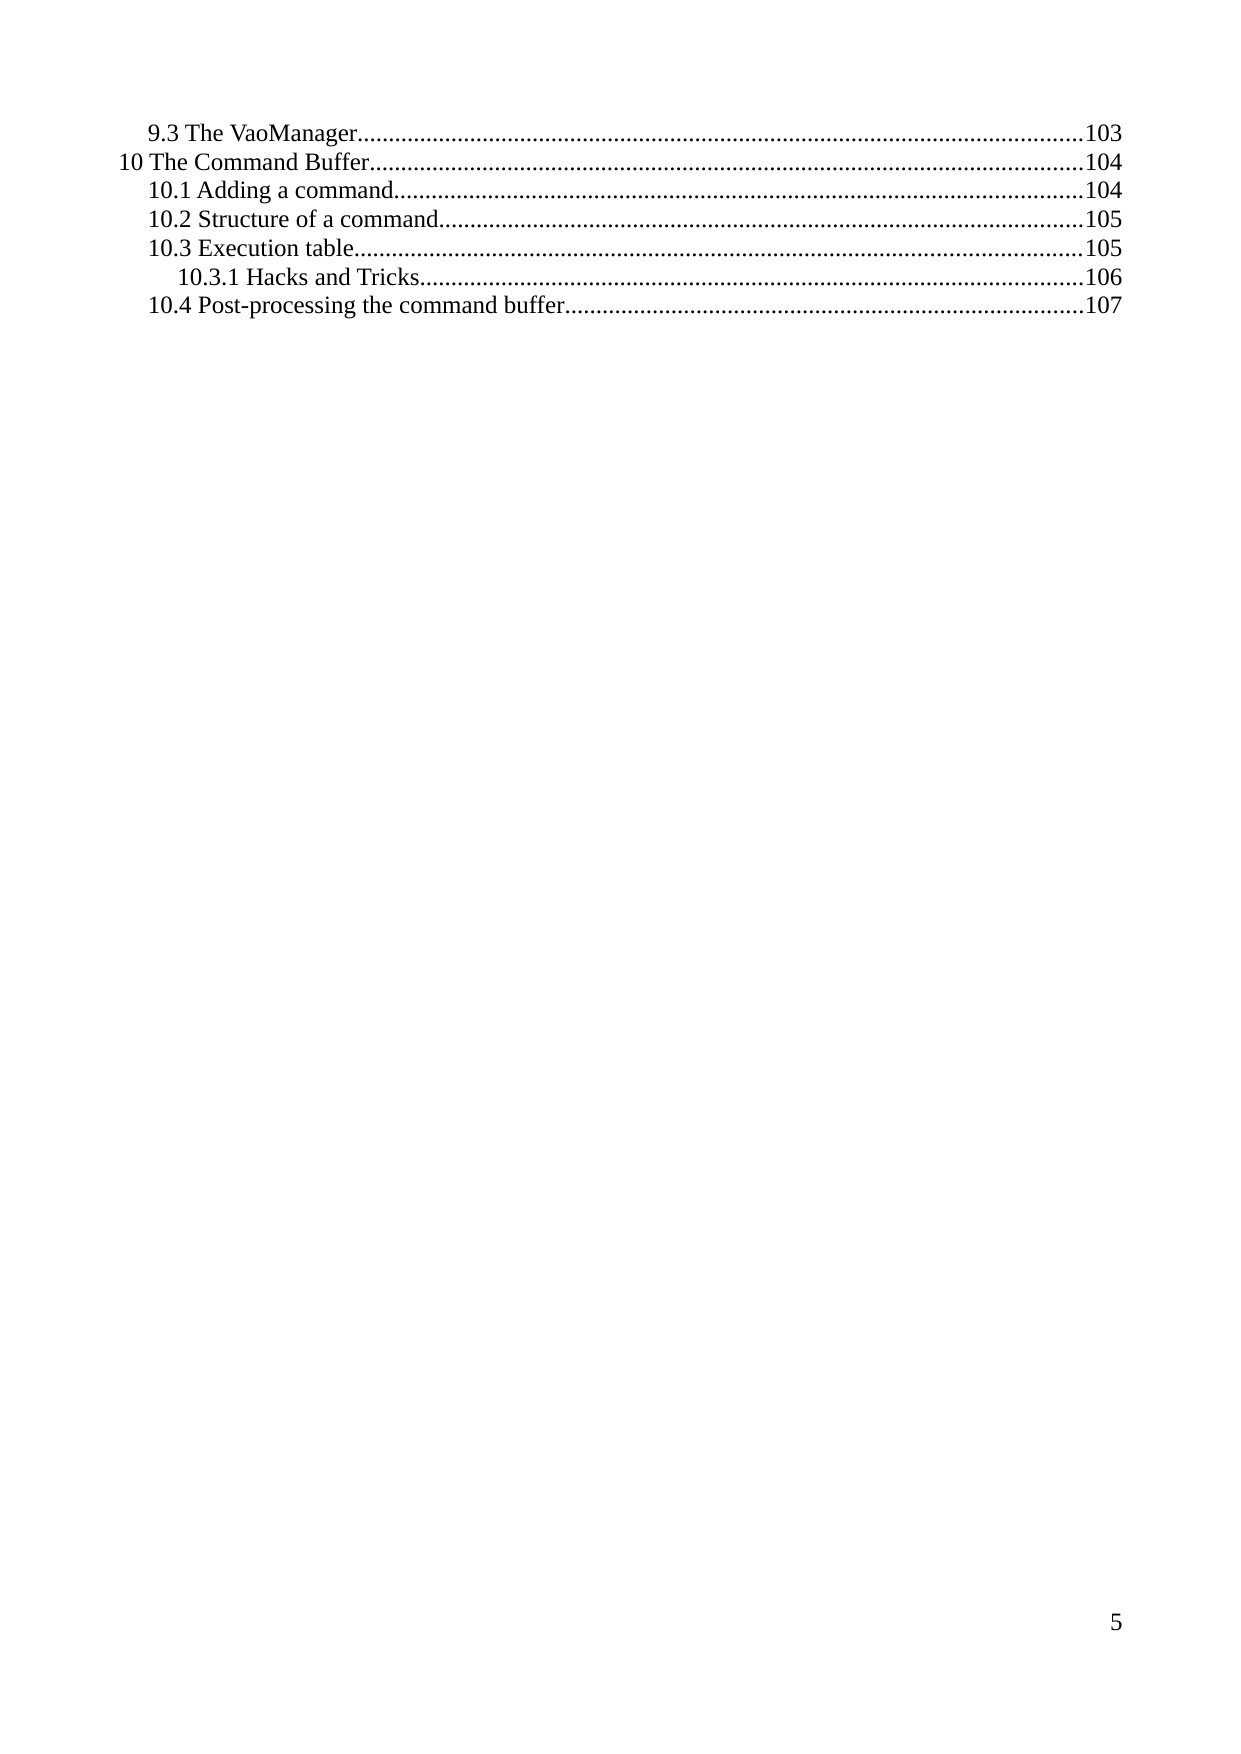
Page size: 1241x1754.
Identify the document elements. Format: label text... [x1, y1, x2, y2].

text 10.1 Adding a command 104 [148, 176, 1122, 204]
text 10.2 Structure of a command 105 [148, 204, 1122, 233]
text 10.3.1 Hacks and Tricks 106 [177, 262, 1122, 291]
text 10.3 Execution table 105 [148, 233, 1122, 262]
text 9.3 The VaoManager 103 [148, 118, 1122, 147]
text 10.4 Post-processing the command buffer 107 [148, 291, 1122, 319]
text 10 The Command Buffer 104 [118, 147, 1122, 176]
